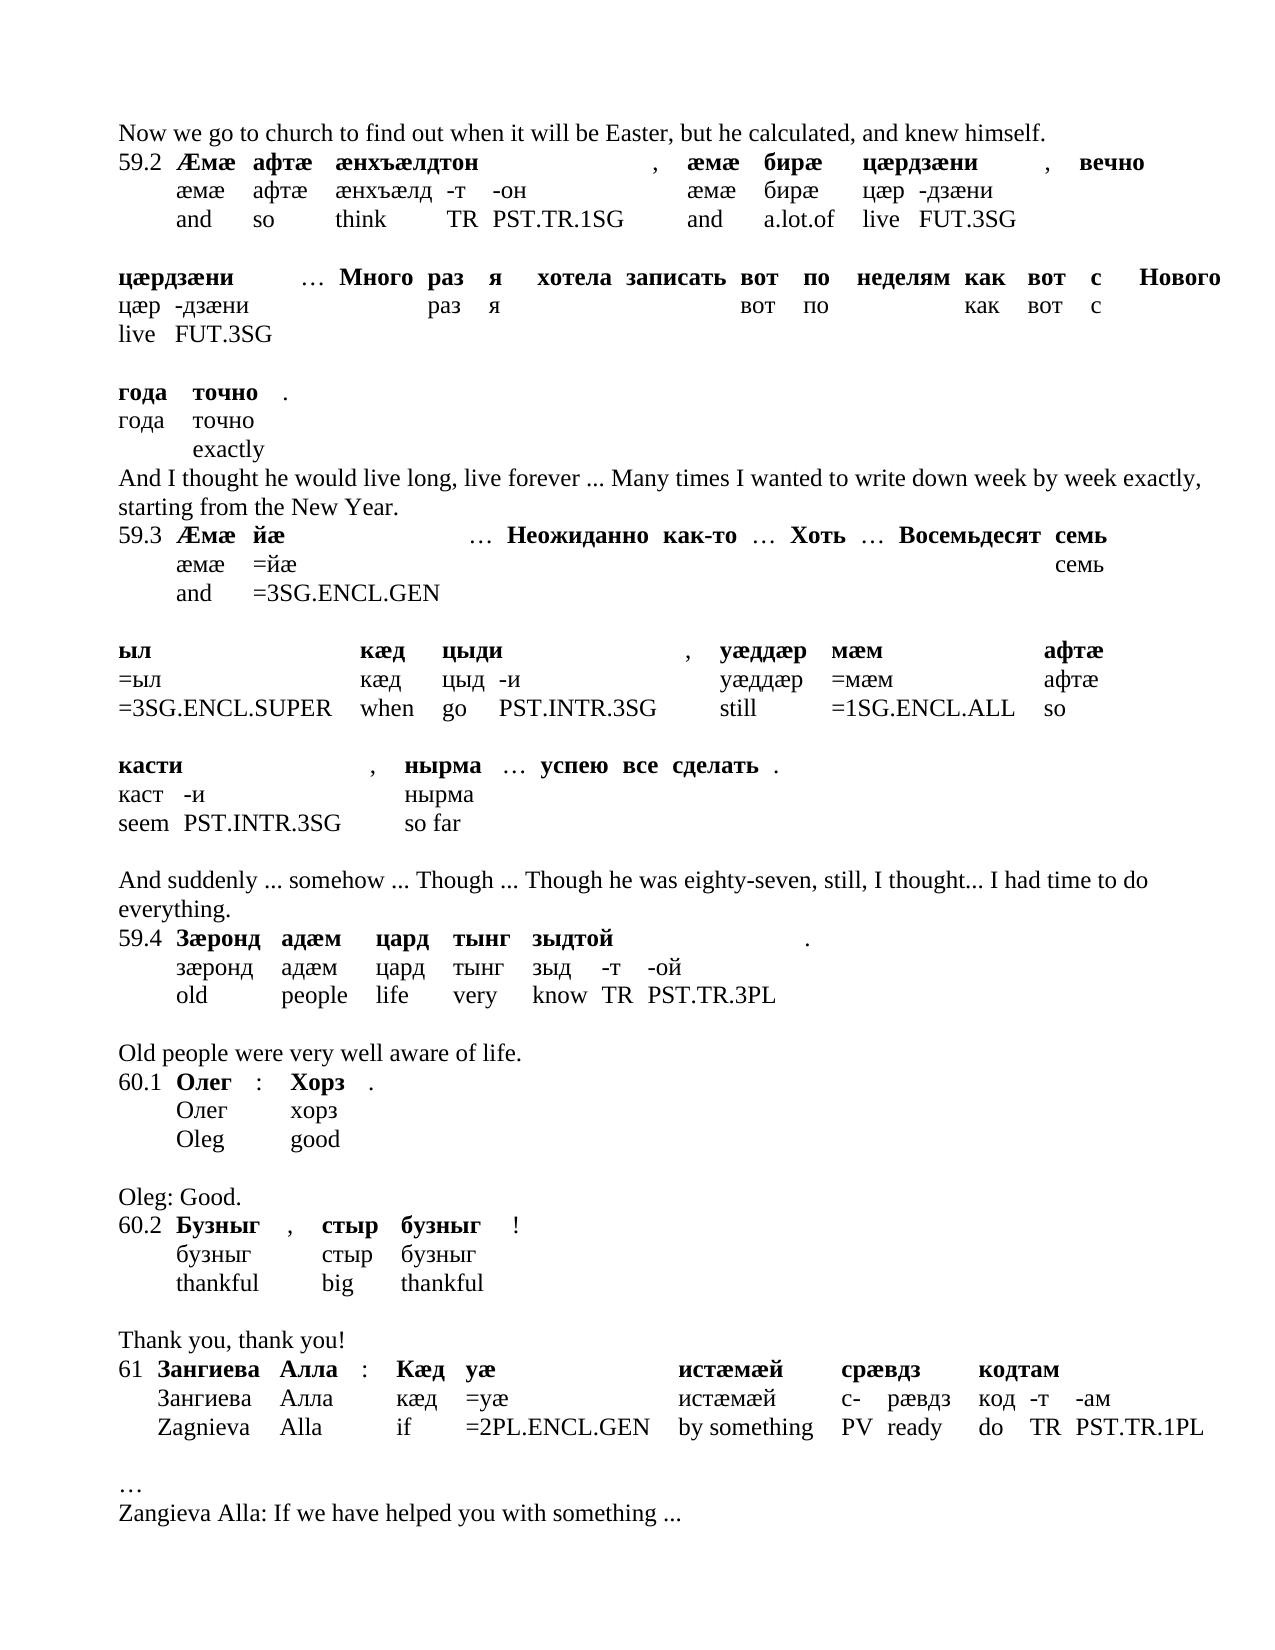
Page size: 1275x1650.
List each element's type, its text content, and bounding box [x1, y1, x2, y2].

text цард [376, 923, 439, 952]
text . [368, 1067, 389, 1096]
text , [685, 636, 706, 664]
text PST.INTR.3SG [499, 693, 657, 722]
text ready [887, 1412, 951, 1441]
text Alla [279, 1412, 334, 1441]
text TR [601, 981, 633, 1009]
text нырма [404, 779, 474, 808]
text so far [404, 808, 474, 837]
text по [803, 262, 843, 291]
text Хорз [290, 1067, 354, 1096]
text как [964, 262, 1014, 291]
text касти [118, 751, 356, 779]
text 59.4 [118, 923, 162, 952]
text so [1044, 693, 1099, 722]
text and [176, 204, 225, 233]
text бузныг [401, 1239, 484, 1268]
text хорз [290, 1096, 340, 1124]
text … [118, 1469, 143, 1498]
text 59.2 [118, 147, 162, 176]
text бирæ [764, 176, 834, 204]
text do [978, 1412, 1016, 1441]
text , [1044, 147, 1065, 176]
text цæр [862, 176, 905, 204]
text года [118, 406, 165, 434]
text very [453, 981, 504, 1009]
text истæмæй [678, 1383, 813, 1412]
text -т [1029, 1383, 1062, 1412]
text я [488, 291, 509, 319]
text PST.TR.1PL [1075, 1412, 1205, 1441]
text thankful [176, 1268, 259, 1297]
text =3SG.ENCL.GEN [253, 578, 440, 607]
text by something [678, 1412, 813, 1441]
text if [396, 1412, 438, 1441]
text с- [841, 1383, 873, 1412]
text FUT.3SG [919, 204, 1017, 233]
text точно [192, 406, 254, 434]
text , [369, 751, 391, 779]
text Æмæ [176, 521, 239, 549]
text уæддæр [719, 636, 817, 664]
text успею [540, 751, 609, 779]
text с [1090, 291, 1111, 319]
text ыл [118, 636, 346, 664]
text still [719, 693, 803, 722]
text . [804, 923, 825, 952]
text хотела [537, 262, 612, 291]
text Oleg [176, 1124, 228, 1153]
text как [964, 291, 1000, 319]
text Thank you, thank you! [118, 1326, 1249, 1354]
text -ой [647, 952, 777, 981]
text бузныг [401, 1211, 498, 1239]
text Алла [279, 1383, 334, 1412]
text кæд [360, 636, 428, 664]
text раз [427, 291, 461, 319]
text And I thought he would live long, live forever ... Many times I wanted to write down week by week exactly, starting from the New Year. [118, 463, 1249, 521]
text æмæ [687, 147, 750, 176]
text истæмæй [678, 1354, 827, 1383]
text people [281, 981, 348, 1009]
text FUT.3SG [174, 319, 273, 348]
text : [255, 1067, 276, 1096]
text тынг [453, 923, 518, 952]
text =ыл [118, 664, 332, 693]
text think [335, 204, 433, 233]
text Зæронд [176, 923, 267, 952]
text . [282, 377, 303, 406]
text цæрдзæни [862, 147, 1031, 176]
text know [532, 981, 588, 1009]
text … [751, 521, 776, 549]
text уæ [465, 1354, 664, 1383]
text =2PL.ENCL.GEN [465, 1412, 650, 1441]
text =йæ [253, 549, 440, 578]
text TR [1029, 1412, 1062, 1441]
text Бузныг [176, 1211, 273, 1239]
text семь [1055, 549, 1104, 578]
text тынг [453, 952, 504, 981]
text æмæ [176, 549, 225, 578]
text TR [446, 204, 478, 233]
text æнхъæлдтон [335, 147, 638, 176]
text , [287, 1211, 308, 1239]
text точно [192, 377, 268, 406]
text and [176, 578, 225, 607]
text : [361, 1354, 382, 1383]
text бузныг [176, 1239, 259, 1268]
text семь [1055, 521, 1118, 549]
text -он [492, 176, 624, 204]
text адæм [281, 952, 348, 981]
text вот [1027, 291, 1063, 319]
text -т [601, 952, 633, 981]
text Old people were very well aware of life. [118, 1038, 1249, 1067]
text зæронд [176, 952, 253, 981]
text кæд [360, 664, 414, 693]
text æмæ [176, 176, 225, 204]
text =уæ [465, 1383, 650, 1412]
text =мæм [831, 664, 1016, 693]
text And suddenly ... somehow ... Though ... Though he was eighty-seven, still, I thought... I had time to do everything. [118, 866, 1249, 923]
text =1SG.ENCL.ALL [831, 693, 1016, 722]
text =3SG.ENCL.SUPER [118, 693, 332, 722]
text рæвдз [887, 1383, 951, 1412]
text 59.3 [118, 521, 162, 549]
text … [468, 521, 493, 549]
text , [652, 147, 673, 176]
text цыд [442, 664, 485, 693]
text Олег [176, 1096, 228, 1124]
text срæвдз [841, 1354, 964, 1383]
text -дзæни [174, 291, 273, 319]
text a.lot.of [764, 204, 834, 233]
text нырма [404, 751, 488, 779]
text цард [376, 952, 425, 981]
text с [1090, 262, 1125, 291]
text live [862, 204, 905, 233]
text Now we go to church to find out when it will be Easter, but he calculated, and knew himself. [118, 118, 1249, 147]
text live [118, 319, 161, 348]
text go [442, 693, 485, 722]
text стыр [322, 1211, 387, 1239]
text PST.TR.3PL [647, 981, 777, 1009]
text so [253, 204, 308, 233]
text кодтам [978, 1354, 1218, 1383]
text -ам [1075, 1383, 1205, 1412]
text good [290, 1124, 340, 1153]
text записать [626, 262, 726, 291]
text Неожиданно [507, 521, 649, 549]
text Много [339, 262, 413, 291]
text афтæ [253, 147, 321, 176]
text … [860, 521, 885, 549]
text -и [499, 664, 657, 693]
text сделать [672, 751, 759, 779]
text афтæ [1044, 636, 1113, 664]
text big [322, 1268, 373, 1297]
text Нового [1139, 262, 1221, 291]
text вот [1027, 262, 1077, 291]
text 60.1 [118, 1067, 162, 1096]
text вот [740, 291, 775, 319]
text цæрдзæни [118, 262, 286, 291]
text Олег [176, 1067, 242, 1096]
text я [488, 262, 523, 291]
text афтæ [1044, 664, 1099, 693]
text код [978, 1383, 1016, 1412]
text and [687, 204, 736, 233]
text æнхъæлд [335, 176, 433, 204]
text Æмæ [176, 147, 239, 176]
text по [803, 291, 829, 319]
text PST.INTR.3SG [183, 808, 342, 837]
text Oleg: Good. [118, 1182, 1249, 1211]
text как-то [663, 521, 737, 549]
text -и [183, 779, 342, 808]
text Восемьдесят [899, 521, 1041, 549]
text -дзæни [919, 176, 1017, 204]
text when [360, 693, 414, 722]
text thankful [401, 1268, 484, 1297]
text 61 [118, 1354, 143, 1383]
text ! [512, 1211, 533, 1239]
text exactly [192, 434, 268, 463]
text зыд [532, 952, 588, 981]
text … [300, 262, 325, 291]
text Алла [279, 1354, 347, 1383]
text бирæ [764, 147, 848, 176]
text каст [118, 779, 169, 808]
text PV [841, 1412, 873, 1441]
text PST.TR.1SG [492, 204, 624, 233]
text все [622, 751, 658, 779]
text кæд [396, 1383, 438, 1412]
text life [376, 981, 425, 1009]
text Zagnieva [157, 1412, 252, 1441]
text Зангиева [157, 1383, 252, 1412]
text стыр [322, 1239, 373, 1268]
text … [502, 751, 527, 779]
text мæм [831, 636, 1030, 664]
text . [773, 751, 794, 779]
text раз [427, 262, 475, 291]
text уæддæр [719, 664, 803, 693]
text Зангиева [157, 1354, 266, 1383]
text цыди [442, 636, 671, 664]
text неделям [857, 262, 951, 291]
text вечно [1079, 147, 1145, 176]
text адæм [281, 923, 362, 952]
text зыдтой [532, 923, 790, 952]
text Кæд [396, 1354, 452, 1383]
text 60.2 [118, 1211, 162, 1239]
text seem [118, 808, 169, 837]
text -т [446, 176, 478, 204]
text года [118, 377, 179, 406]
text афтæ [253, 176, 308, 204]
text æмæ [687, 176, 736, 204]
text вот [740, 262, 789, 291]
text Хоть [790, 521, 846, 549]
text йæ [253, 521, 454, 549]
text цæр [118, 291, 161, 319]
text old [176, 981, 253, 1009]
text Zangieva Alla: If we have helped you with something ... [118, 1498, 1249, 1527]
